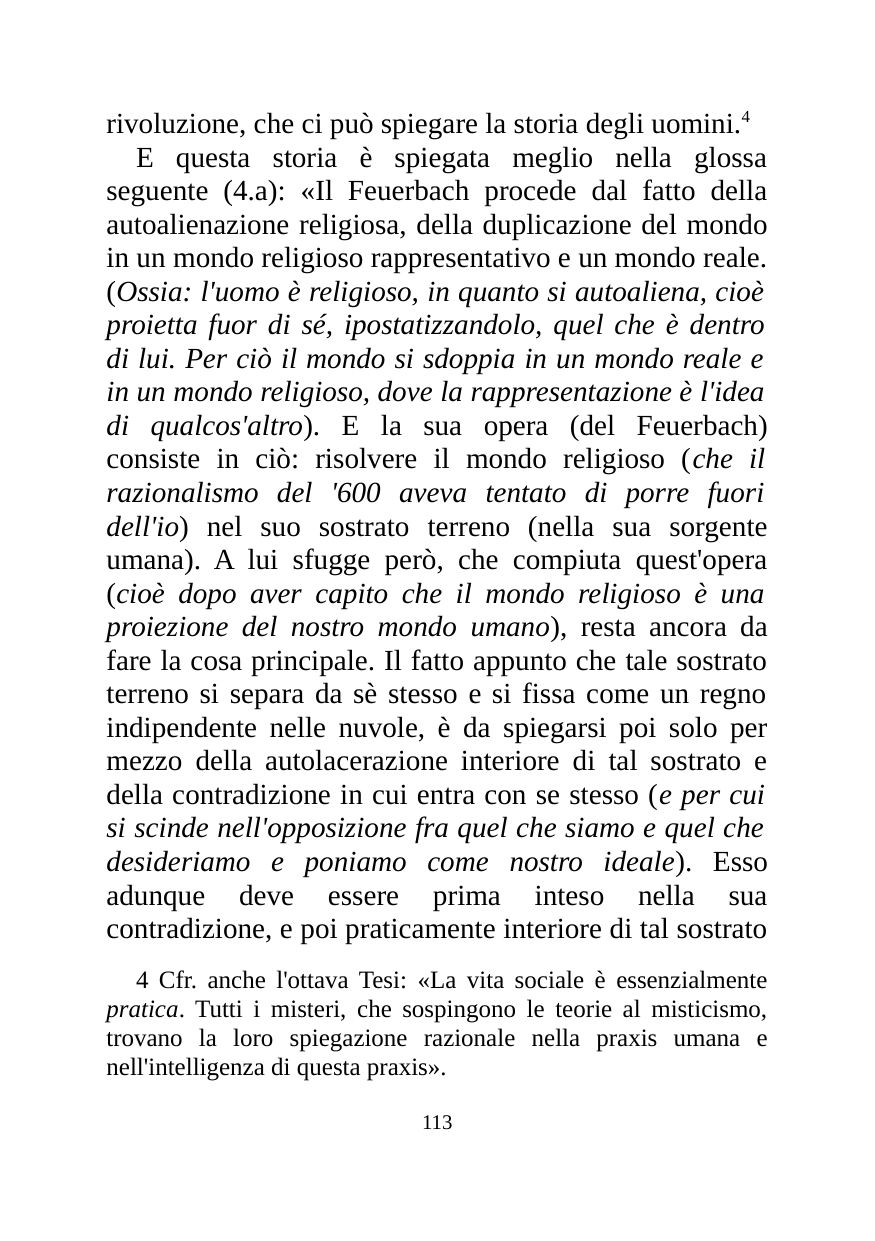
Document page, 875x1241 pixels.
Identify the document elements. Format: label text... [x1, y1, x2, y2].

text rivoluzione, che ci può spiegare la storia degli uomini. [106, 106, 768, 140]
text Cfr. anche l'ottava Tesi: «La vita sociale è essenzialmente pratica. Tutti i misteri, che sospingono le teorie al misticismo, trovano la loro spiegazione razionale nella praxis umana e nell'intelligenza di questa praxis». [106, 965, 768, 1080]
text E questa storia è spiegata meglio nella glossa seguente (4.a): «Il Feuerbach procede dal fatto della autoalienazione religiosa, della duplicazione del mondo in un mondo religioso rappresentativo e un mondo reale. (Ossia: l'uomo è religioso, in quanto si autoaliena, cioè proietta fuor di sé, ipostatizzandolo, quel che è dentro di lui. Per ciò il mondo si sdoppia in un mondo reale e in un mondo religioso, dove la rappresentazione è l'idea di qualcos'altro). E la sua opera (del Feuerbach) consiste in ciò: risolvere il mondo religioso (che il razionalismo del '600 aveva tentato di porre fuori dell'io) nel suo sostrato terreno (nella sua sorgente umana). A lui sfugge però, che compiuta quest'opera (cioè dopo aver capito che il mondo religioso è una proiezione del nostro mondo umano), resta ancora da fare la cosa principale. Il fatto appunto che tale sostrato terreno si separa da sè stesso e si fissa come un regno indipendente nelle nuvole, è da spiegarsi poi solo per mezzo della autolacerazione interiore di tal sostrato e della contradizione in cui entra con se stesso (e per cui si scinde nell'opposizione fra quel che siamo e quel che desideriamo e poniamo come nostro ideale). Esso adunque deve essere prima inteso nella sua contradizione, e poi praticamente interiore di tal sostrato [106, 140, 768, 945]
